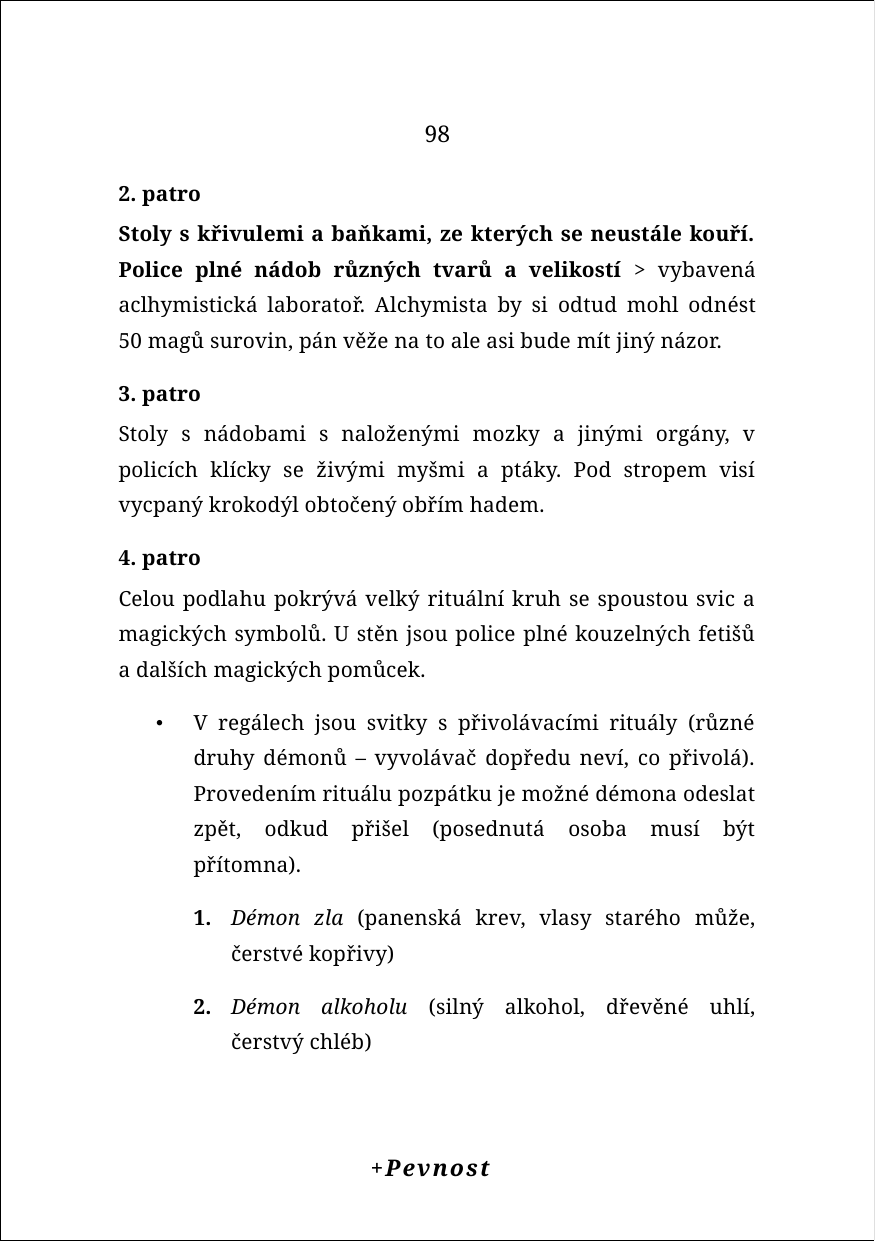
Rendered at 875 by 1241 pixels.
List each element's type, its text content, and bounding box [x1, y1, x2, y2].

list Démon zla (panenská krev, vlasy starého může, čerstvé kopřivy) [193, 903, 756, 967]
text Celou podlahu pokrývá velký rituální kruh se spoustou svic a magických symbolů. U stěn jsou police plné kouzelných fetišů a dalších magických pomůcek. [118, 584, 756, 683]
text Stoly s nádobami s naloženými mozky a jinými orgány, v policích klícky se živými myšmi a ptáky. Pod stropem visí vycpaný krokodýl obtočený obřím hadem. [118, 419, 756, 519]
subtitle 2. patro [118, 179, 756, 207]
subtitle 4. patro [118, 543, 756, 572]
subtitle 3. patro [118, 379, 756, 407]
list Démon alkoholu (silný alkohol, dřevěné uhlí, čerstvý chléb) [193, 992, 756, 1056]
text Stoly s křivulemi a baňkami, ze kterých se neustále kouří. Police plné nádob různých tvarů a velikostí > vybavená aclhymistická laboratoř. Alchymista by si odtud mohl odnést 50 magů surovin, pán věže na to ale asi bude mít jiný názor. [118, 219, 756, 354]
list V regálech jsou svitky s přivolávacími rituály (různé druhy démonů – vyvolávač dopředu neví, co přivolá). Provedením rituálu pozpátku je možné démona odeslat zpět, odkud přišel (posednutá osoba musí být přítomna). [156, 708, 756, 878]
